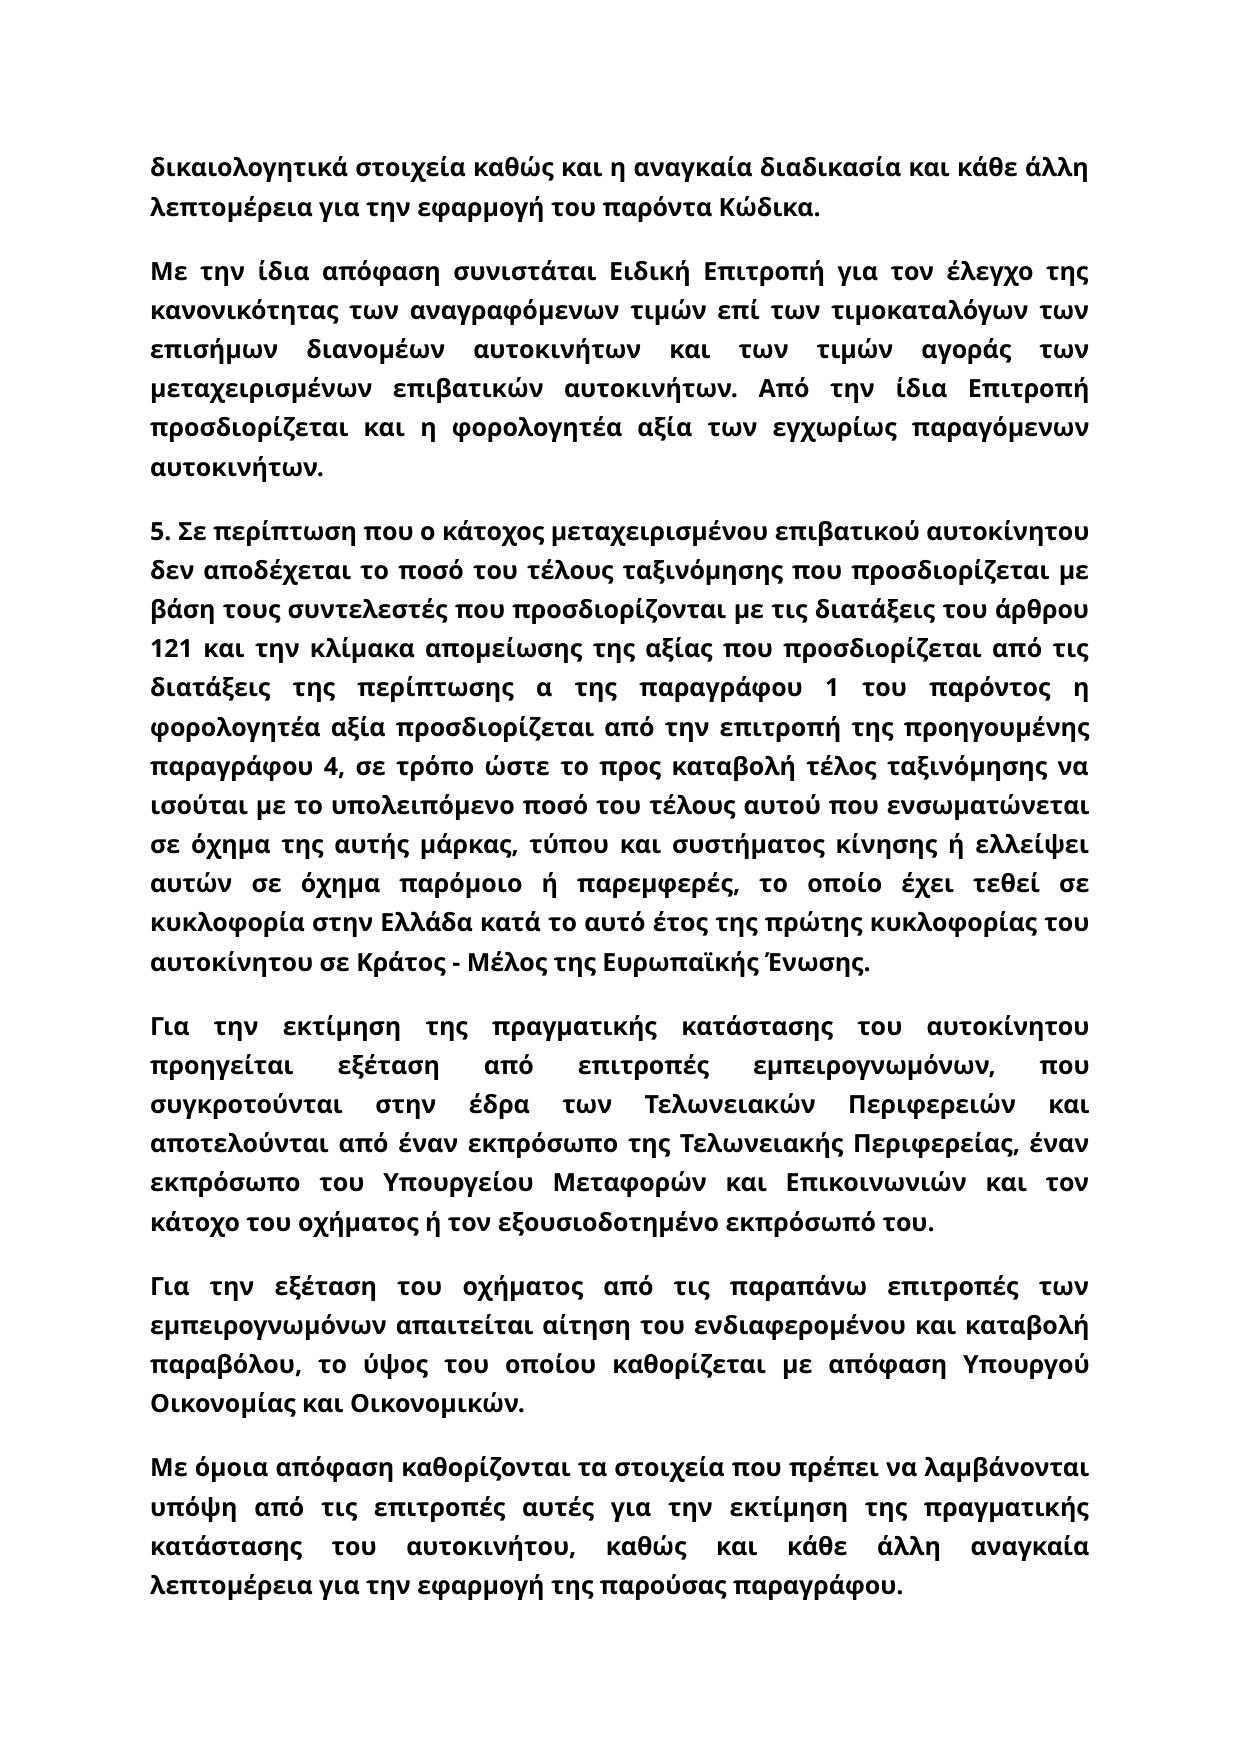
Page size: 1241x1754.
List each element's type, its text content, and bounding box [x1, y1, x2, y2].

text Για την εκτίμηση της πραγματικής κατάστασης του αυτοκίνητου προηγείται εξέταση από επιτροπές εμπειρογνωμόνων, που συγκροτούνται στην έδρα των Τελωνειακών Περιφερειών και αποτελούνται από έναν εκπρόσωπο της Τελωνειακής Περιφερείας, έναν εκπρόσωπο του Υπουργείου Μεταφορών και Επικοινωνιών και τον κάτοχο του οχήματος ή τον εξουσιοδοτημένο εκπρόσωπό του. [150, 1008, 1090, 1238]
text Με όμοια απόφαση καθορίζονται τα στοιχεία που πρέπει να λαμβάνονται υπόψη από τις επιτροπές αυτές για την εκτίμηση της πραγματικής κατάστασης του αυτοκινήτου, καθώς και κάθε άλλη αναγκαία λεπτομέρεια για την εφαρμογή της παρούσας παραγράφου. [150, 1450, 1090, 1602]
text Με την ίδια απόφαση συνιστάται Ειδική Επιτροπή για τον έλεγχο της κανονικότητας των αναγραφόμενων τιμών επί των τιμοκαταλόγων των επισήμων διανομέων αυτοκινήτων και των τιμών αγοράς των μεταχειρισμένων επιβατικών αυτοκινήτων. Από την ίδια Επιτροπή προσδιορίζεται και η φορολογητέα αξία των εγχωρίως παραγόμενων αυτοκινήτων. [150, 253, 1090, 483]
text δικαιολογητικά στοιχεία καθώς και η αναγκαία διαδικασία και κάθε άλλη λεπτομέρεια για την εφαρμογή του παρόντα Κώδικα. [150, 150, 1090, 223]
text 5. Σε περίπτωση που ο κάτοχος μεταχειρισμένου επιβατικού αυτοκίνητου δεν αποδέχεται το ποσό του τέλους ταξινόμησης που προσδιορίζεται με βάση τους συντελεστές που προσδιορίζονται με τις διατάξεις του άρθρου 121 και την κλίμακα απομείωσης της αξίας που προσδιορίζεται από τις διατάξεις της περίπτωσης α της παραγράφου 1 του παρόντος η φορολογητέα αξία προσδιορίζεται από την επιτροπή της προηγουμένης παραγράφου 4, σε τρόπο ώστε το προς καταβολή τέλος ταξινόμησης να ισούται με το υπολειπόμενο ποσό του τέλους αυτού που ενσωματώνεται σε όχημα της αυτής μάρκας, τύπου και συστήματος κίνησης ή ελλείψει αυτών σε όχημα παρόμοιο ή παρεμφερές, το οποίο έχει τεθεί σε κυκλοφορία στην Ελλάδα κατά το αυτό έτος της πρώτης κυκλοφορίας του αυτοκίνητου σε Κράτος - Μέλος της Ευρωπαϊκής Ένωσης. [150, 513, 1090, 978]
text Για την εξέταση του οχήματος από τις παραπάνω επιτροπές των εμπειρογνωμόνων απαιτείται αίτηση του ενδιαφερομένου και καταβολή παραβόλου, το ύψος του οποίου καθορίζεται με απόφαση Υπουργού Οικονομίας και Οικονομικών. [150, 1268, 1090, 1420]
